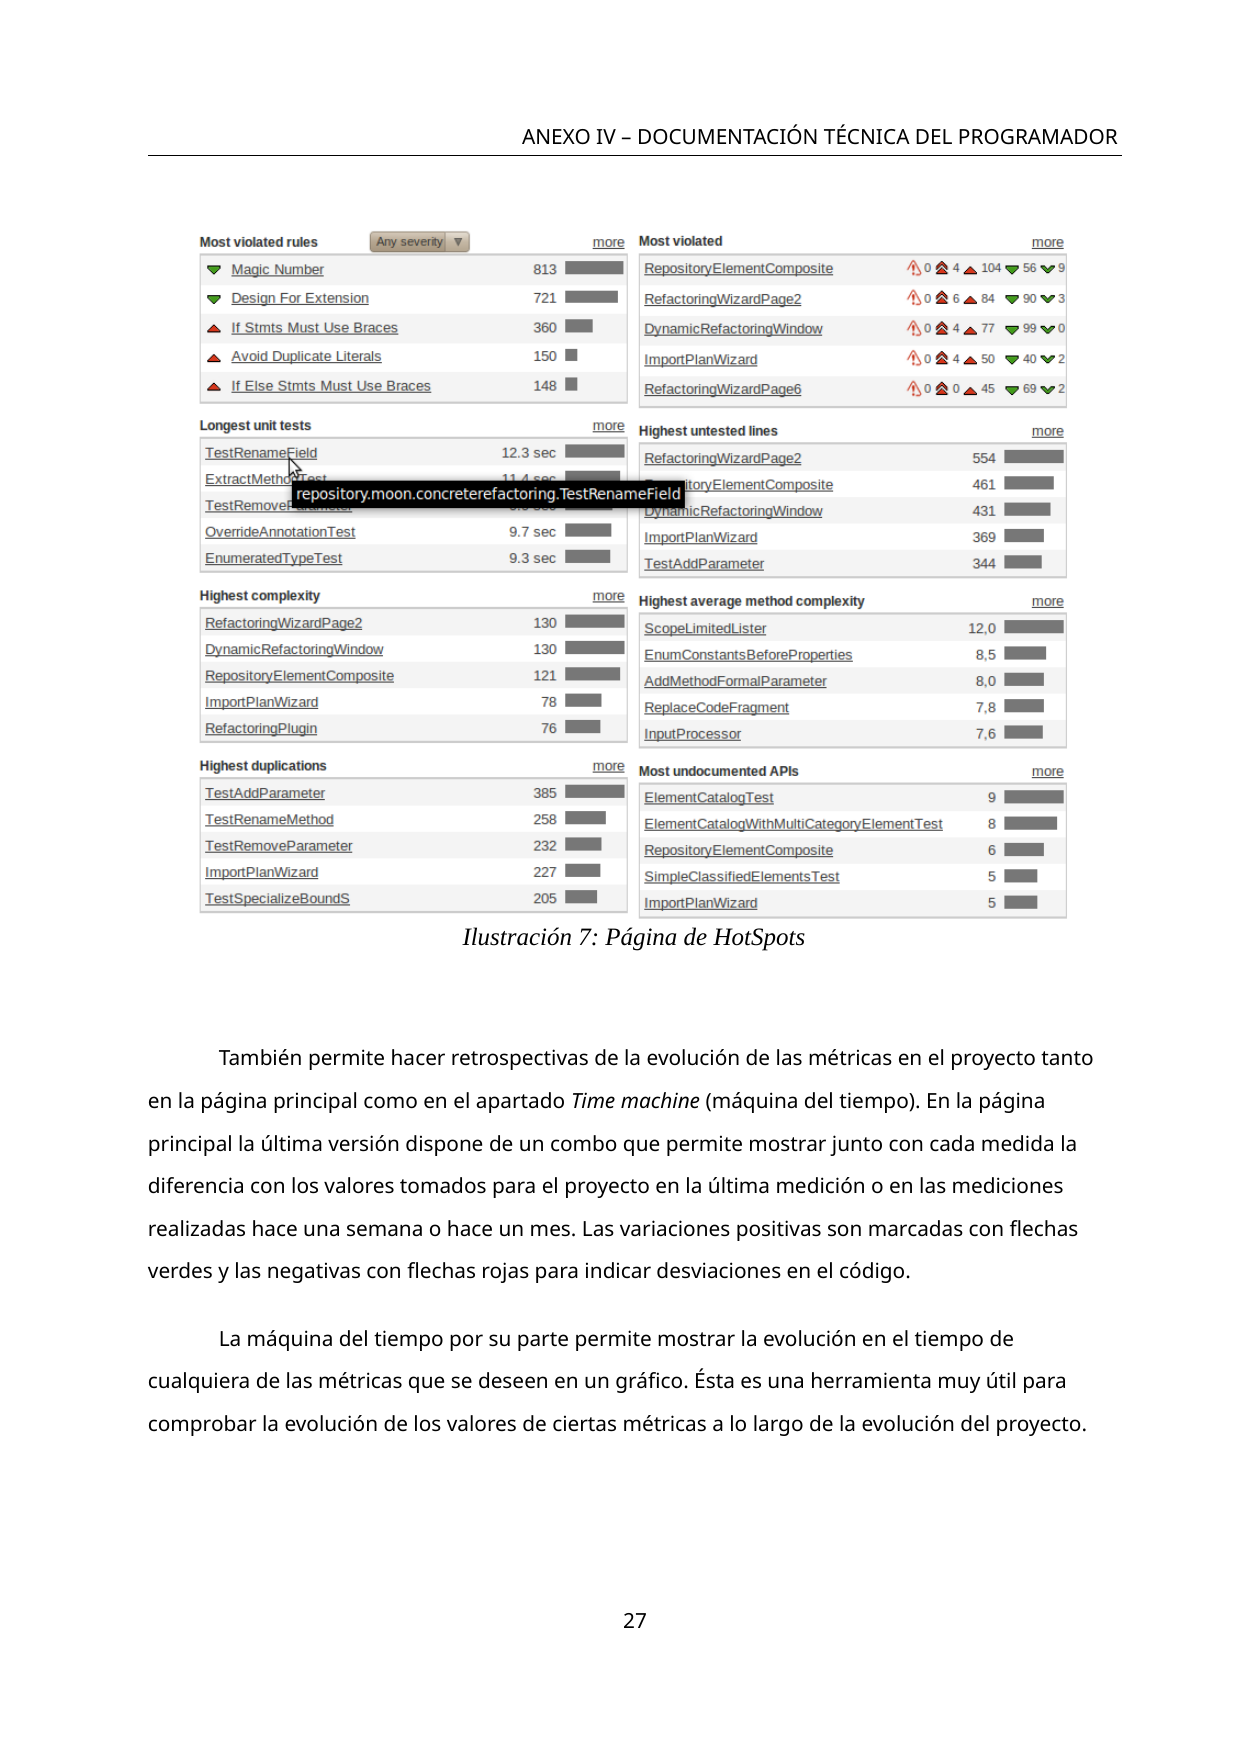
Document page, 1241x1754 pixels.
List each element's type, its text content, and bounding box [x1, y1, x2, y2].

picture [192, 226, 1078, 922]
text La máquina del tiempo por su parte permite mostrar la evolución en el tiempo de cualquiera de las métricas que se deseen en un gráfico. Ésta es una herramienta muy útil para comprobar la evolución de los valores de ciertas métricas a lo largo de la evolución del proyecto. [148, 1324, 1122, 1438]
text Ilustración 7: Página de HotSpots [193, 922, 1077, 951]
text También permite hacer retrospectivas de la evolución de las métricas en el proyecto tanto en la página principal como en el apartado Time machine (máquina del tiempo). En la página principal la última versión dispone de un combo que permite mostrar junto con cada medida la diferencia con los valores tomados para el proyecto en la última medición o en las mediciones realizadas hace una semana o hace un mes. Las variaciones positivas son marcadas con flechas verdes y las negativas con flechas rojas para indicar desviaciones en el código. [148, 1043, 1122, 1285]
